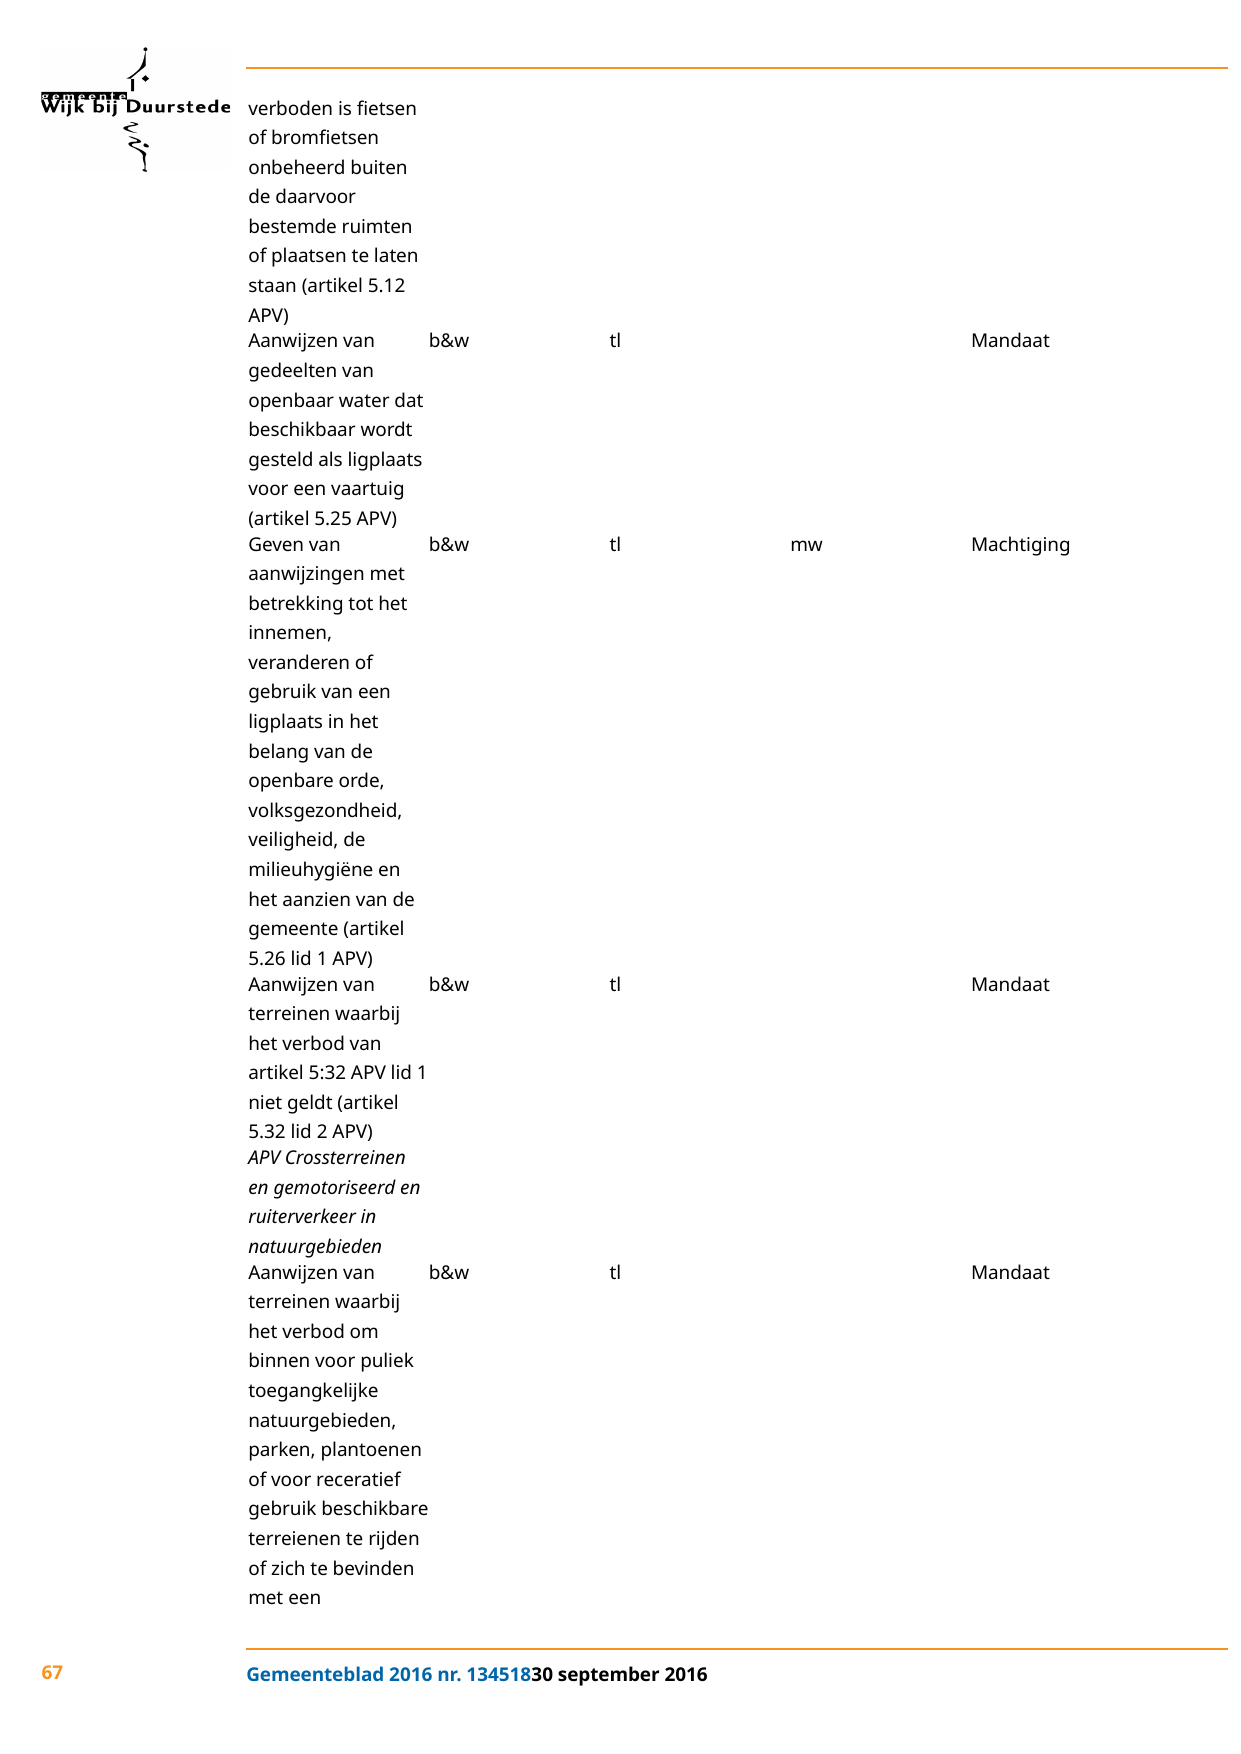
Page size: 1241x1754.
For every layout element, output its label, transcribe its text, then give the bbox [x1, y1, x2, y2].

table_cell Aanwijzen van terreinen waarbij het verbod van artikel 5:32 APV lid 1 niet geldt (artikel 5.32 lid 2 APV) [248, 971, 429, 1144]
table_cell Geven van aanwijzingen met betrekking tot het innemen, veranderen of gebruik van een ligplaats in het belang van de openbare orde, volksgezondheid, veiligheid, de milieuhygiëne en het aanzien van de gemeente (artikel 5.26 lid 1 APV) [248, 531, 429, 971]
table_cell [790, 1259, 971, 1610]
table_cell b&w [429, 328, 609, 531]
table_cell [790, 328, 971, 531]
table_cell Aanwijzen van gedeelten van openbaar water dat beschikbaar wordt gesteld als ligplaats voor een vaartuig (artikel 5.25 APV) [248, 328, 429, 531]
table_cell [609, 1144, 790, 1259]
table_cell APV Crossterreinen en gemotoriseerd en ruiterverkeer in natuurgebieden [248, 1144, 429, 1259]
table_cell Mandaat [971, 1259, 1152, 1610]
table_cell [609, 95, 790, 328]
table_cell [429, 1144, 609, 1259]
table_cell b&w [429, 531, 609, 971]
table_cell Machtiging [971, 531, 1152, 971]
table_cell [971, 1144, 1152, 1259]
table_cell b&w [429, 971, 609, 1144]
table_cell [429, 95, 609, 328]
table_cell Mandaat [971, 328, 1152, 531]
table_cell [790, 971, 971, 1144]
table_cell tl [609, 531, 790, 971]
table_cell tl [609, 1259, 790, 1610]
table_cell mw [790, 531, 971, 971]
table_cell [790, 1144, 971, 1259]
table_cell verboden is fietsen of bromfietsen onbeheerd buiten de daarvoor bestemde ruimten of plaatsen te laten staan (artikel 5.12 APV) [248, 95, 429, 328]
picture [41, 47, 231, 172]
table_cell [790, 95, 971, 328]
table_cell Aanwijzen van terreinen waarbij het verbod om binnen voor puliek toegangkelijke natuurgebieden, parken, plantoenen of voor receratief gebruik beschikbare terreienen te rijden of zich te bevinden met een [248, 1259, 429, 1610]
table_cell b&w [429, 1259, 609, 1610]
table_cell tl [609, 971, 790, 1144]
table_cell [971, 95, 1152, 328]
table_cell tl [609, 328, 790, 531]
table_cell Mandaat [971, 971, 1152, 1144]
